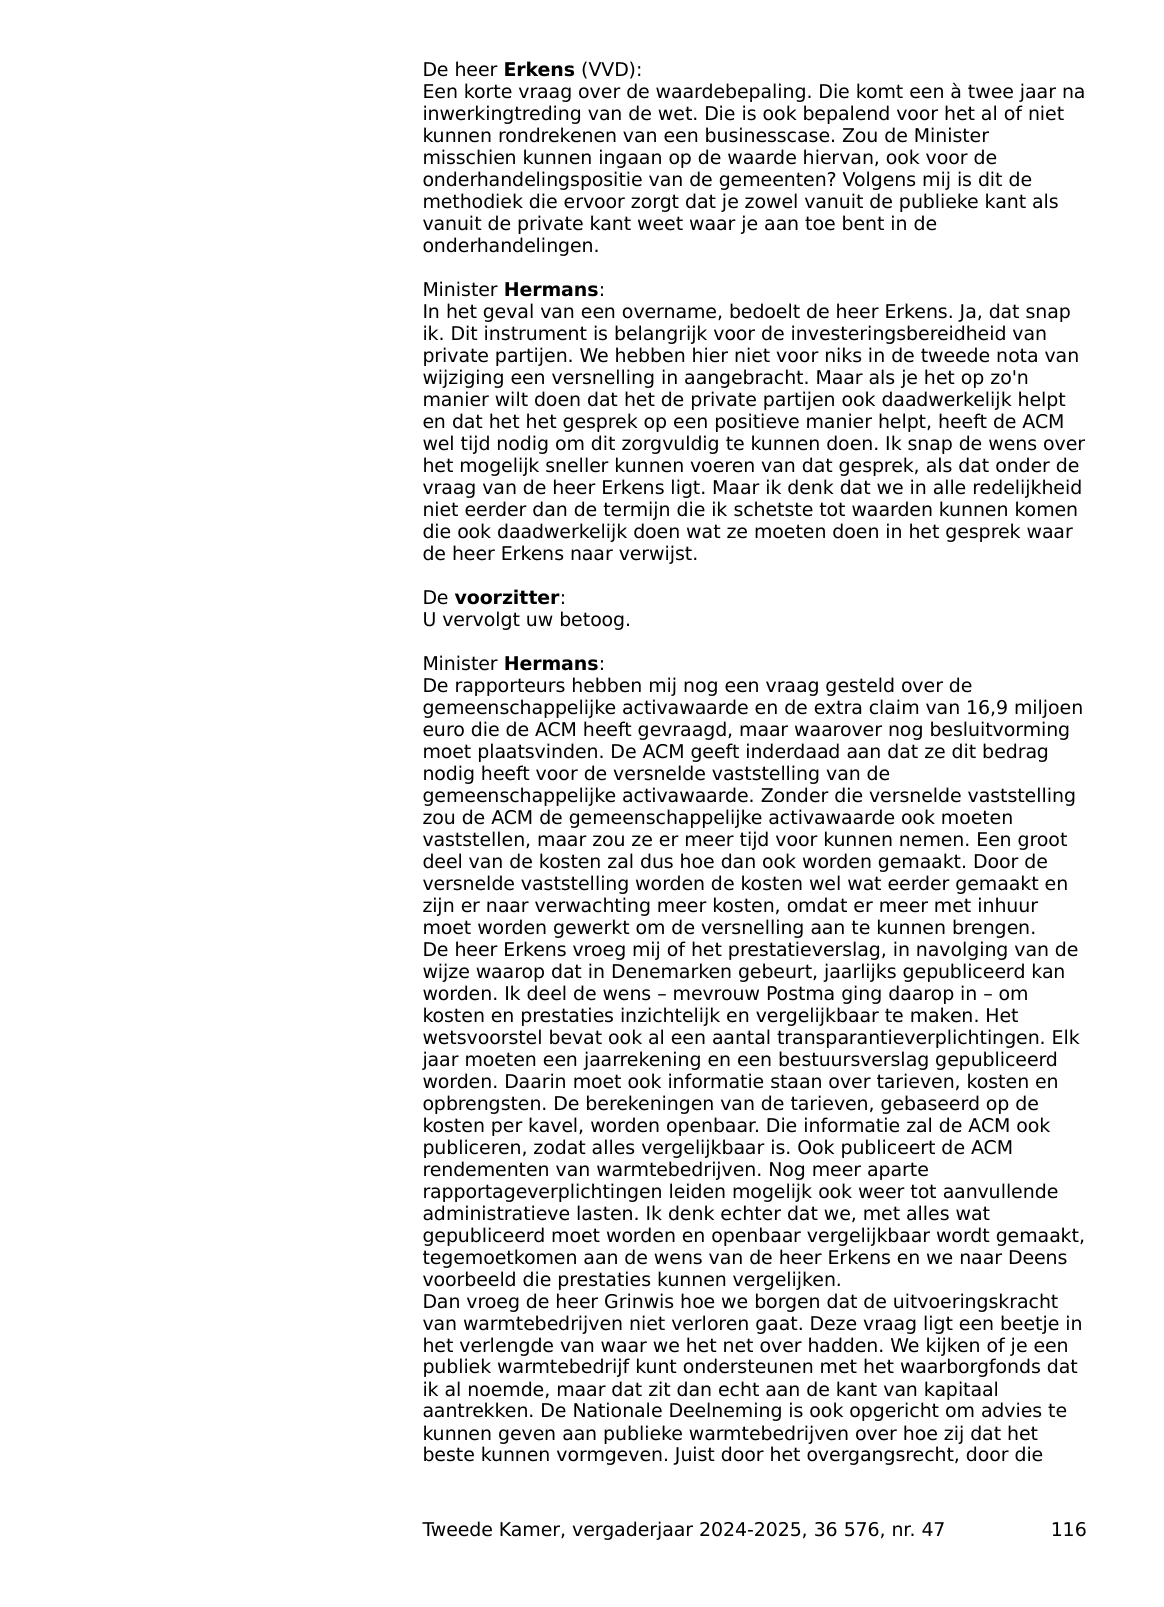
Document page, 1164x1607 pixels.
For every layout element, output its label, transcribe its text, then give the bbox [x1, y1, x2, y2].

text Minister Hermans: [422, 653, 1087, 675]
text Minister Hermans: [422, 279, 1087, 301]
text De voorzitter: [422, 587, 1087, 609]
text Een korte vraag over de waardebepaling. Die komt een à twee jaar na inwerkingtreding van de wet. Die is ook bepalend voor het al of niet kunnen rondrekenen van een businesscase. Zou de Minister misschien kunnen ingaan op de waarde hiervan, ook voor de onderhandelingspositie van de gemeenten? Volgens mij is dit de methodiek die ervoor zorgt dat je zowel vanuit de publieke kant als vanuit de private kant weet waar je aan toe bent in de onderhandelingen. [422, 81, 1087, 257]
text U vervolgt uw betoog. [422, 609, 1087, 631]
text De heer Erkens vroeg mij of het prestatieverslag, in navolging van de wijze waarop dat in Denemarken gebeurt, jaarlijks gepubliceerd kan worden. Ik deel de wens – mevrouw Postma ging daarop in – om kosten en prestaties inzichtelijk en vergelijkbaar te maken. Het wetsvoorstel bevat ook al een aantal transparantieverplichtingen. Elk jaar moeten een jaarrekening en een bestuursverslag gepubliceerd worden. Daarin moet ook informatie staan over tarieven, kosten en opbrengsten. De berekeningen van de tarieven, gebaseerd op de kosten per kavel, worden openbaar. Die informatie zal de ACM ook publiceren, zodat alles vergelijkbaar is. Ook publiceert de ACM rendementen van warmtebedrijven. Nog meer aparte rapportageverplichtingen leiden mogelijk ook weer tot aanvullende administratieve lasten. Ik denk echter dat we, met alles wat gepubliceerd moet worden en openbaar vergelijkbaar wordt gemaakt, tegemoetkomen aan de wens van de heer Erkens en we naar Deens voorbeeld die prestaties kunnen vergelijken. [422, 939, 1087, 1291]
text De rapporteurs hebben mij nog een vraag gesteld over de gemeenschappelijke activawaarde en de extra claim van 16,9 miljoen euro die de ACM heeft gevraagd, maar waarover nog besluitvorming moet plaatsvinden. De ACM geeft inderdaad aan dat ze dit bedrag nodig heeft voor de versnelde vaststelling van de gemeenschappelijke activawaarde. Zonder die versnelde vaststelling zou de ACM de gemeenschappelijke activawaarde ook moeten vaststellen, maar zou ze er meer tijd voor kunnen nemen. Een groot deel van de kosten zal dus hoe dan ook worden gemaakt. Door de versnelde vaststelling worden de kosten wel wat eerder gemaakt en zijn er naar verwachting meer kosten, omdat er meer met inhuur moet worden gewerkt om de versnelling aan te kunnen brengen. [422, 675, 1087, 939]
text Dan vroeg de heer Grinwis hoe we borgen dat de uitvoeringskracht van warmtebedrijven niet verloren gaat. Deze vraag ligt een beetje in het verlengde van waar we het net over hadden. We kijken of je een publiek warmtebedrijf kunt ondersteunen met het waarborgfonds dat ik al noemde, maar dat zit dan echt aan de kant van kapitaal aantrekken. De Nationale Deelneming is ook opgericht om advies te kunnen geven aan publieke warmtebedrijven over hoe zij dat het beste kunnen vormgeven. Juist door het overgangsrecht, door die [422, 1291, 1087, 1466]
text De heer Erkens (VVD): [422, 59, 1087, 81]
text In het geval van een overname, bedoelt de heer Erkens. Ja, dat snap ik. Dit instrument is belangrijk voor de investeringsbereidheid van private partijen. We hebben hier niet voor niks in de tweede nota van wijziging een versnelling in aangebracht. Maar als je het op zo'n manier wilt doen dat het de private partijen ook daadwerkelijk helpt en dat het het gesprek op een positieve manier helpt, heeft de ACM wel tijd nodig om dit zorgvuldig te kunnen doen. Ik snap de wens over het mogelijk sneller kunnen voeren van dat gesprek, als dat onder de vraag van de heer Erkens ligt. Maar ik denk dat we in alle redelijkheid niet eerder dan de termijn die ik schetste tot waarden kunnen komen die ook daadwerkelijk doen wat ze moeten doen in het gesprek waar de heer Erkens naar verwijst. [422, 301, 1087, 565]
